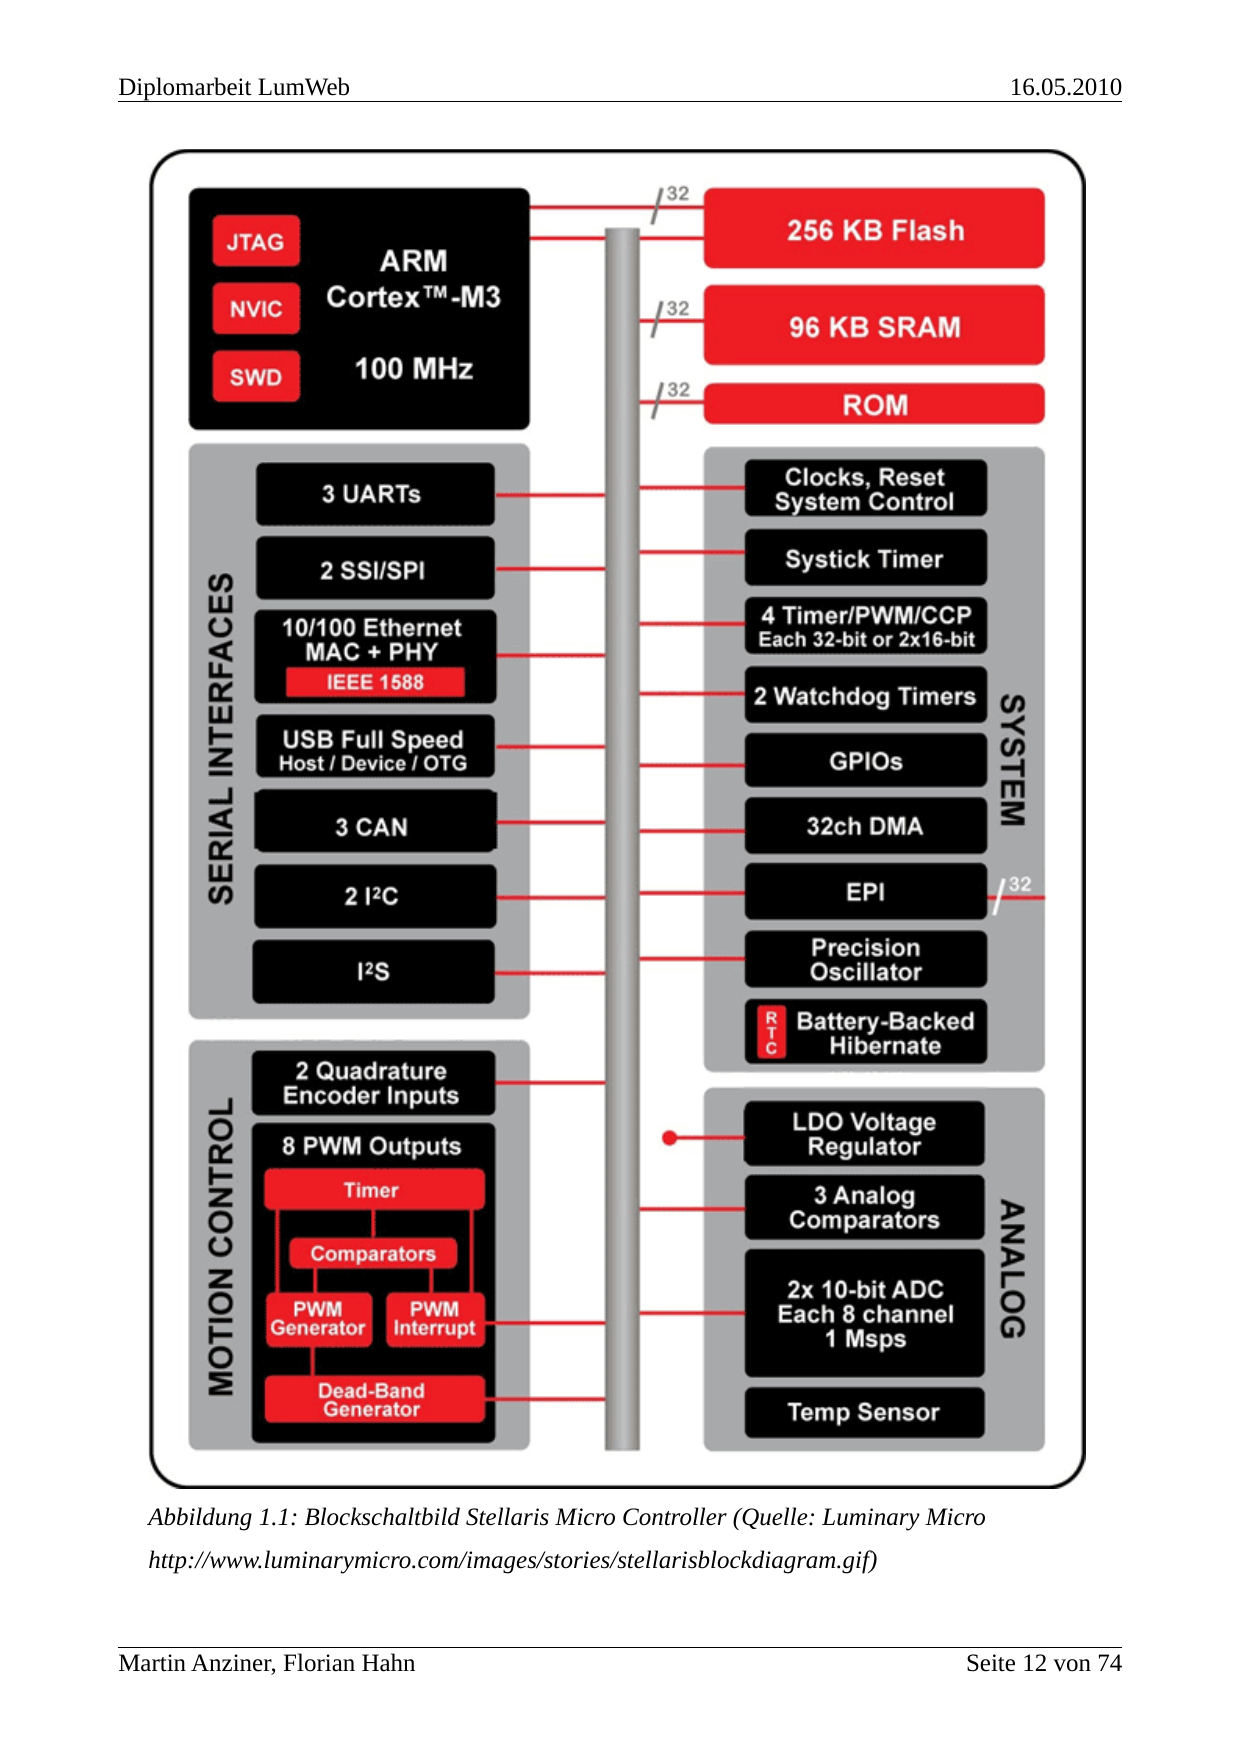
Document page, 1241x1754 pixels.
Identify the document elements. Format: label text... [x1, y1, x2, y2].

text Abbildung 1.1: Blockschaltbild Stellaris Micro Controller (Quelle: Luminary Micro http://www.luminarymicro.com/images/stories/stellarisblockdiagram.gif) [148, 1489, 1086, 1574]
picture [148, 149, 1086, 1489]
